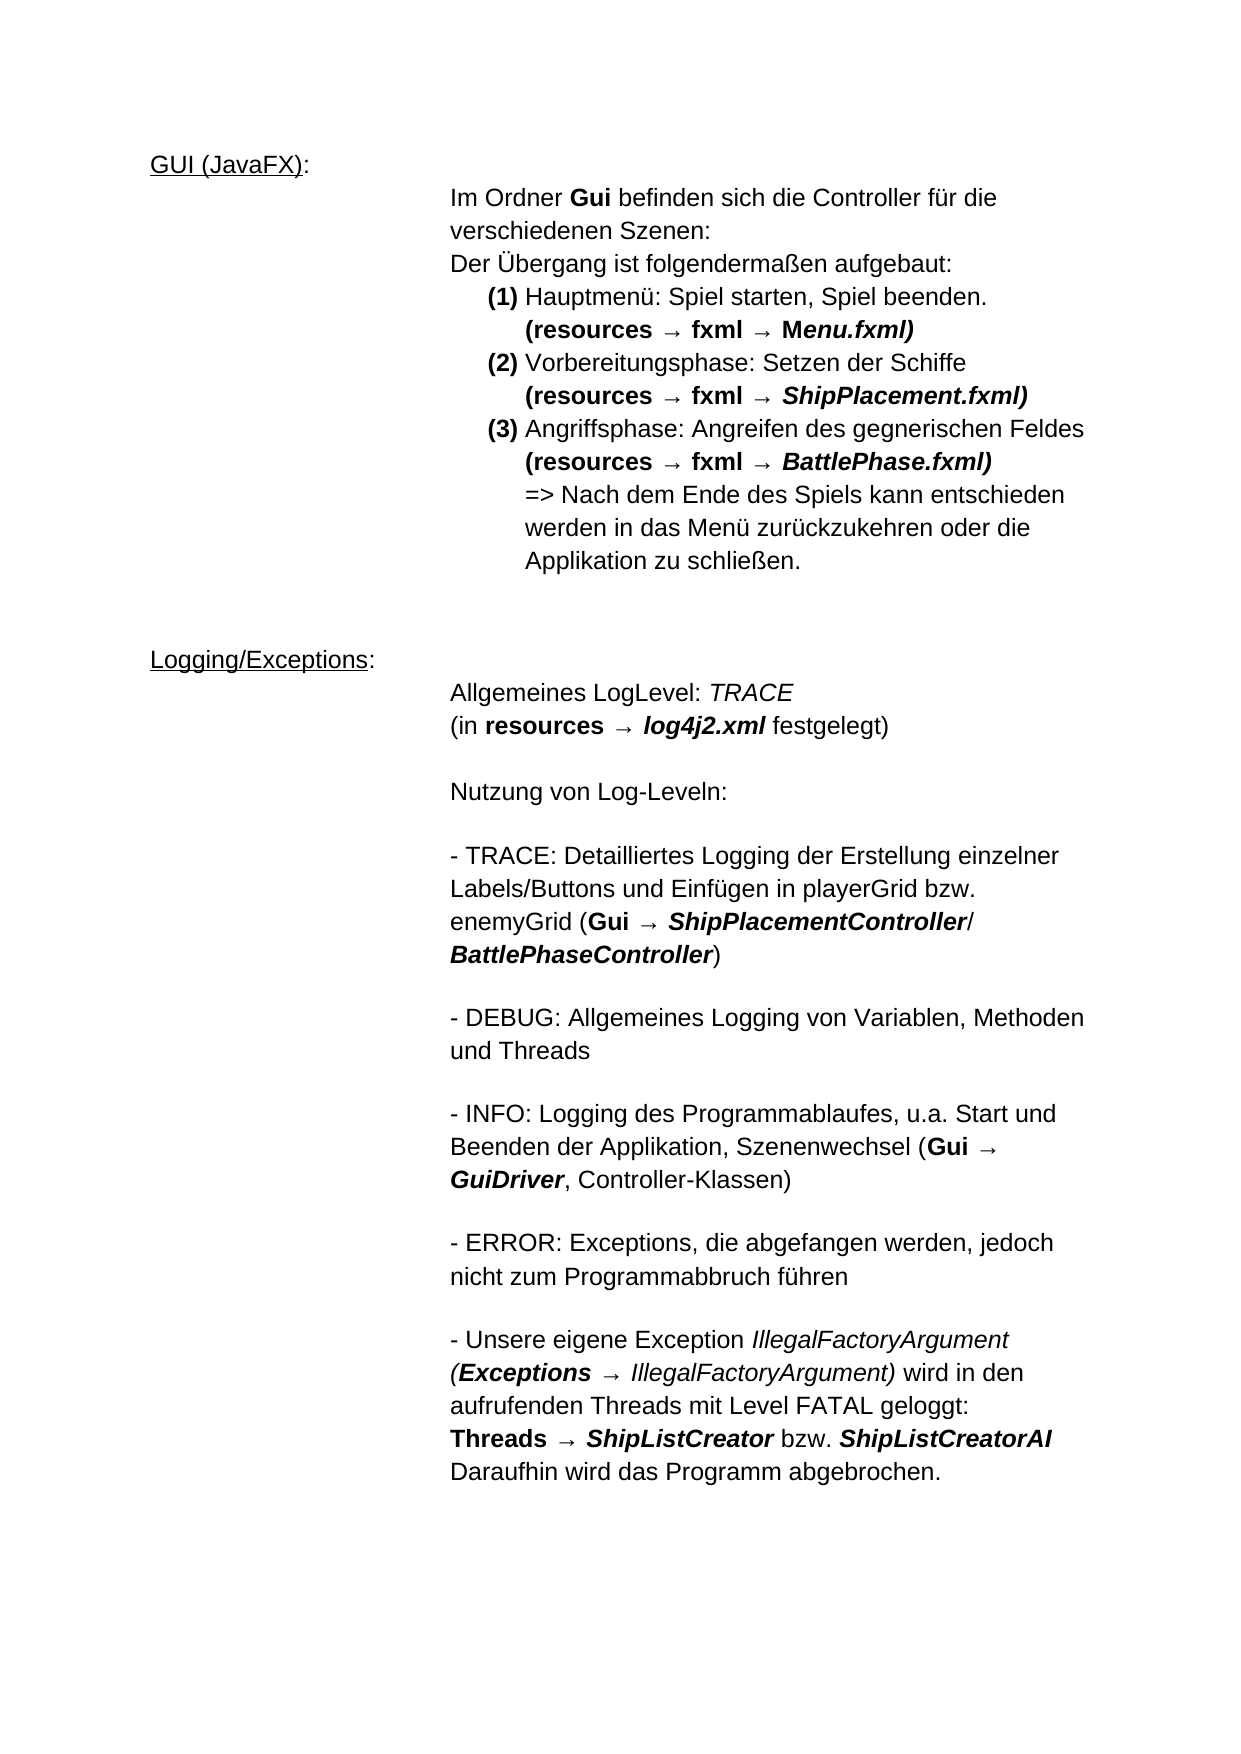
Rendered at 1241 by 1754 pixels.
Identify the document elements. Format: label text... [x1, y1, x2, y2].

text (in resources → log4j2.xml festgelegt) [150, 711, 1090, 740]
list Angriffsphase: Angreifen des gegnerischen Feldes [487, 414, 1090, 443]
text - INFO: Logging des Programmablaufes, u.a. Start und Beenden der Applikation, Szenenwechsel (Gui → GuiDriver, Controller-Klassen) [150, 1099, 1090, 1194]
text Im Ordner Gui befinden sich die Controller für die verschiedenen Szenen: [150, 183, 1090, 245]
text - TRACE: Detailliertes Logging der Erstellung einzelner Labels/Buttons und Einfügen in playerGrid bzw. enemyGrid (Gui → ShipPlacementController/ [150, 841, 1090, 935]
list => Nach dem Ende des Spiels kann entschieden werden in das Menü zurückzukehren oder die Applikation zu schließen. [487, 480, 1090, 575]
text - DEBUG: Allgemeines Logging von Variablen, Methoden und Threads [150, 1003, 1090, 1065]
text Threads → ShipListCreator bzw. ShipListCreatorAI [150, 1424, 1090, 1452]
text Der Übergang ist folgendermaßen aufgebaut: [150, 249, 1090, 278]
list Hauptmenü: Spiel starten, Spiel beenden. [487, 282, 1090, 311]
text Nutzung von Log-Leveln: [150, 777, 1090, 806]
text Daraufhin wird das Programm abgebrochen. [150, 1457, 1090, 1486]
list Vorbereitungsphase: Setzen der Schiffe [487, 348, 1090, 377]
text - Unsere eigene Exception IllegalFactoryArgument (Exceptions → IllegalFactoryArgument) wird in den aufrufenden Threads mit Level FATAL geloggt: [150, 1325, 1090, 1419]
text (resources → fxml → Menu.fxml) [525, 315, 1090, 344]
text BattlePhaseController) [150, 940, 1090, 968]
text GUI (JavaFX): [150, 150, 1090, 179]
text Logging/Exceptions: [150, 645, 1090, 674]
text - ERROR: Exceptions, die abgefangen werden, jedoch nicht zum Programmabbruch führen [150, 1228, 1090, 1290]
text Allgemeines LogLevel: TRACE [150, 678, 1090, 707]
text (resources → fxml → ShipPlacement.fxml) [525, 381, 1090, 410]
text (resources → fxml → BattlePhase.fxml) [525, 447, 1090, 476]
